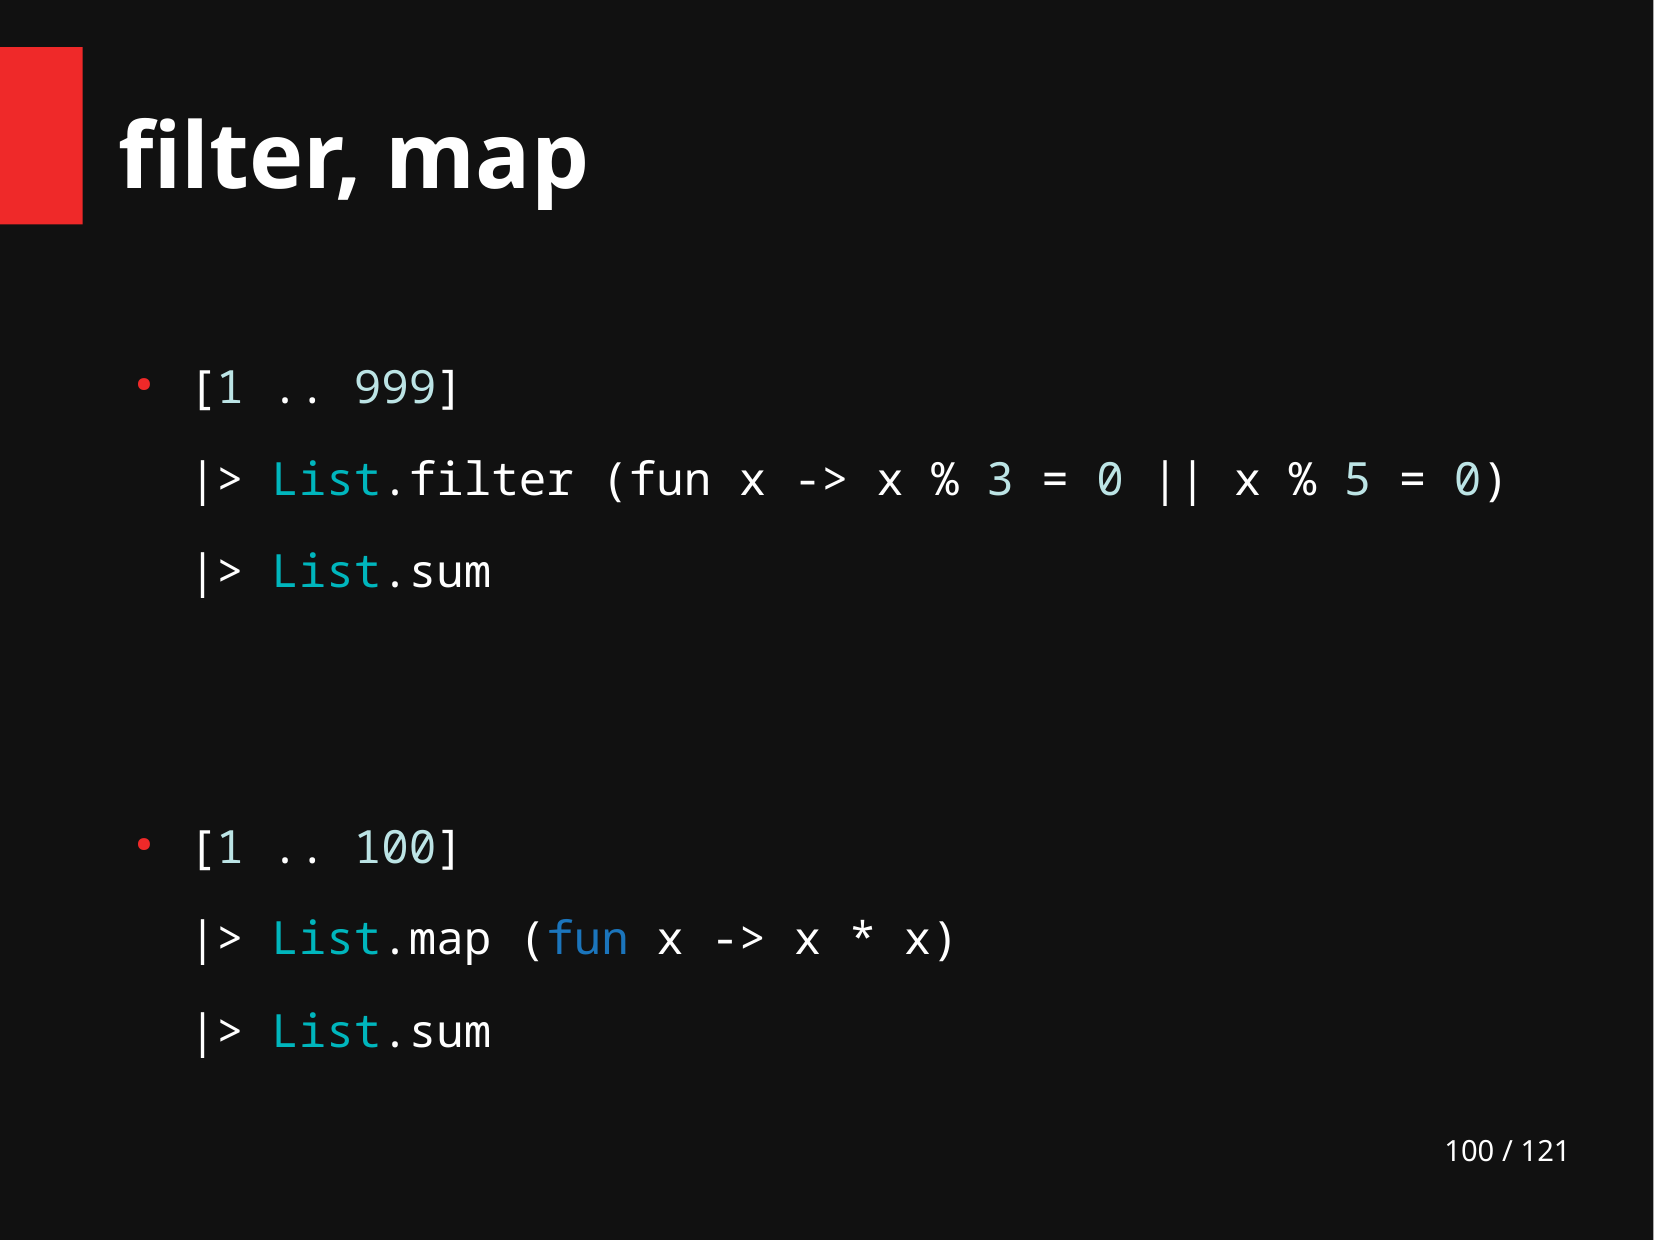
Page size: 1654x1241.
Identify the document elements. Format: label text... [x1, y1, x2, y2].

title filter, map [118, 49, 1571, 257]
list [1 .. 999] |> List.filter (fun x -> x % 3 = 0 || x % 5 = 0) |> List.sum [1 .. 100] |> List.map (fun x -> x * x) |> List.sum [118, 354, 1536, 1074]
